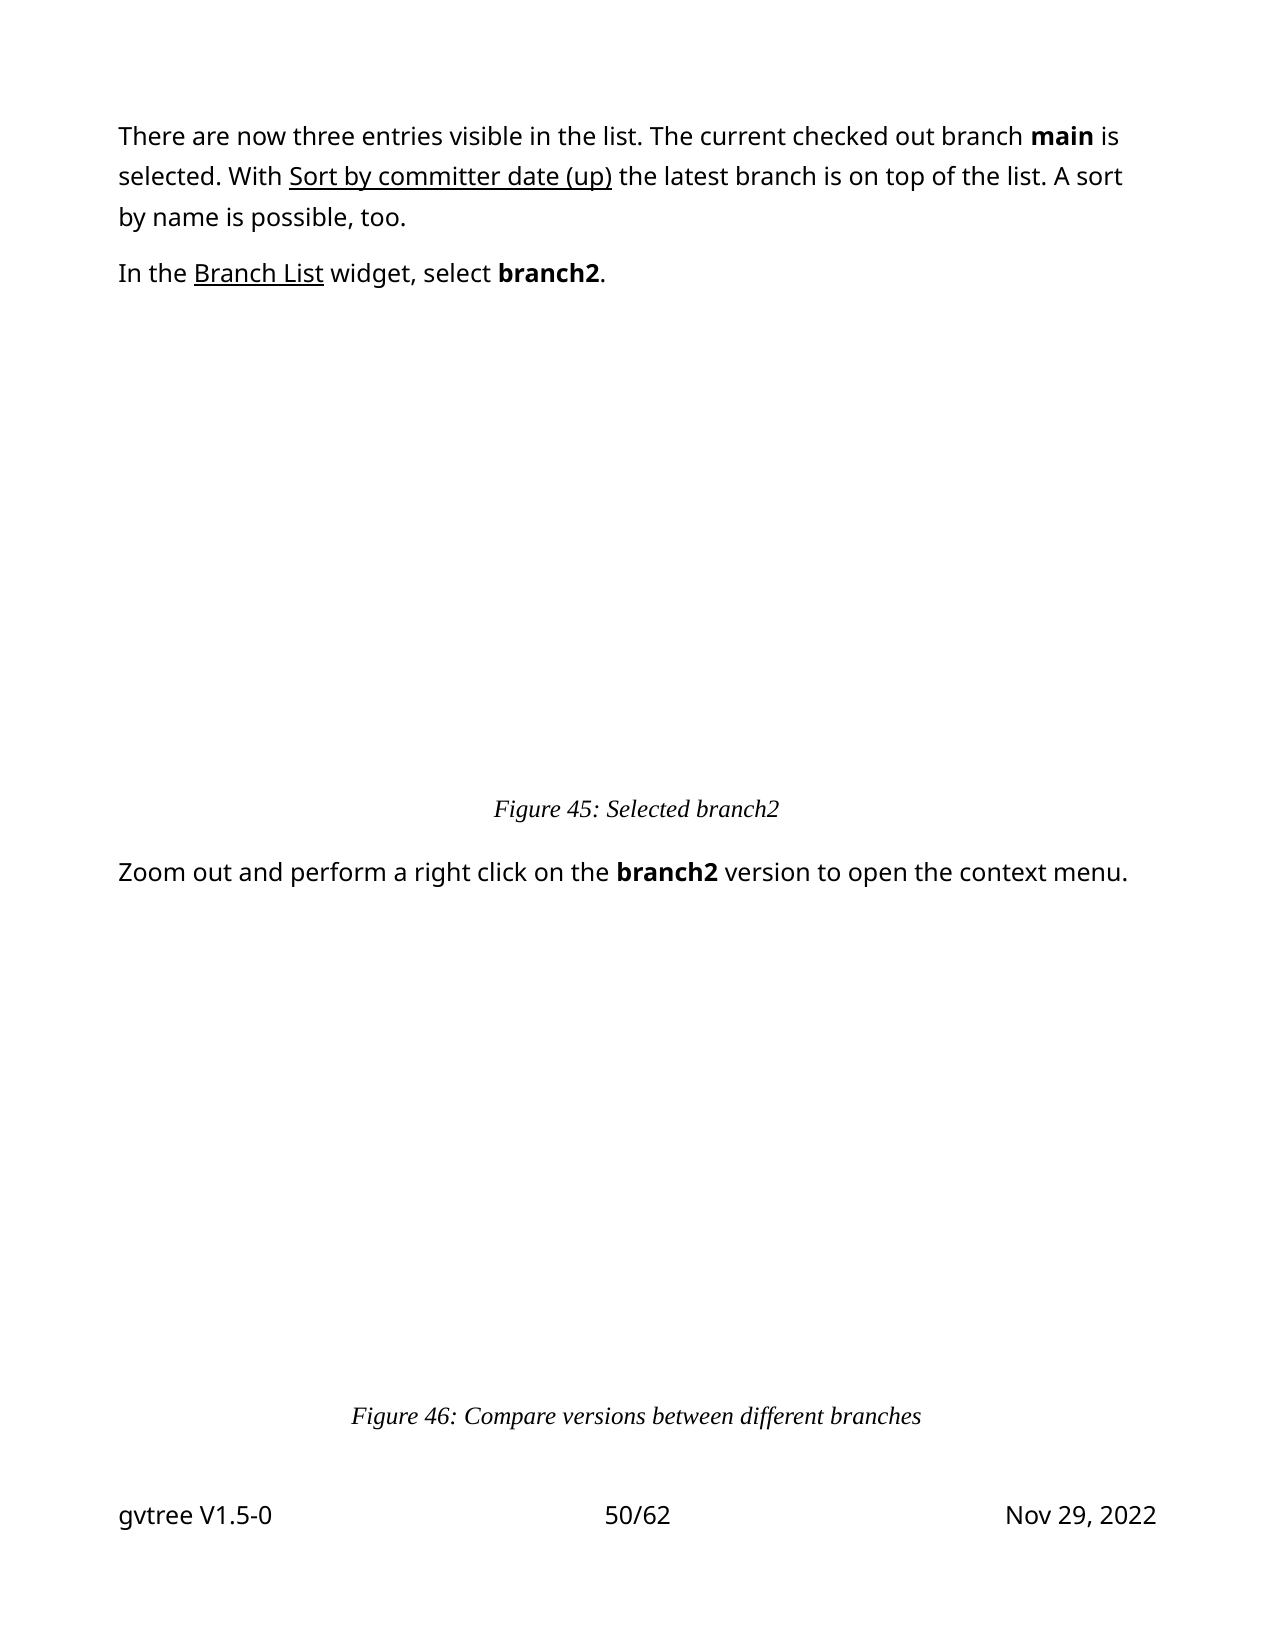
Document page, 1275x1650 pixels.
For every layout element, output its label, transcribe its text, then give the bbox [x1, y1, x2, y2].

text In the Branch List widget, select branch2. [118, 255, 1157, 289]
text Figure 46: Compare versions between different branches [338, 922, 937, 1430]
text Zoom out and perform a right click on the branch2 version to open the context menu. [118, 854, 1157, 888]
text There are now three entries visible in the list. The current checked out branch main is selected. With Sort by committer date (up) the latest branch is on top of the list. A sort by name is possible, too. [118, 118, 1157, 234]
text Figure 45: Selected branch2 [348, 323, 927, 823]
